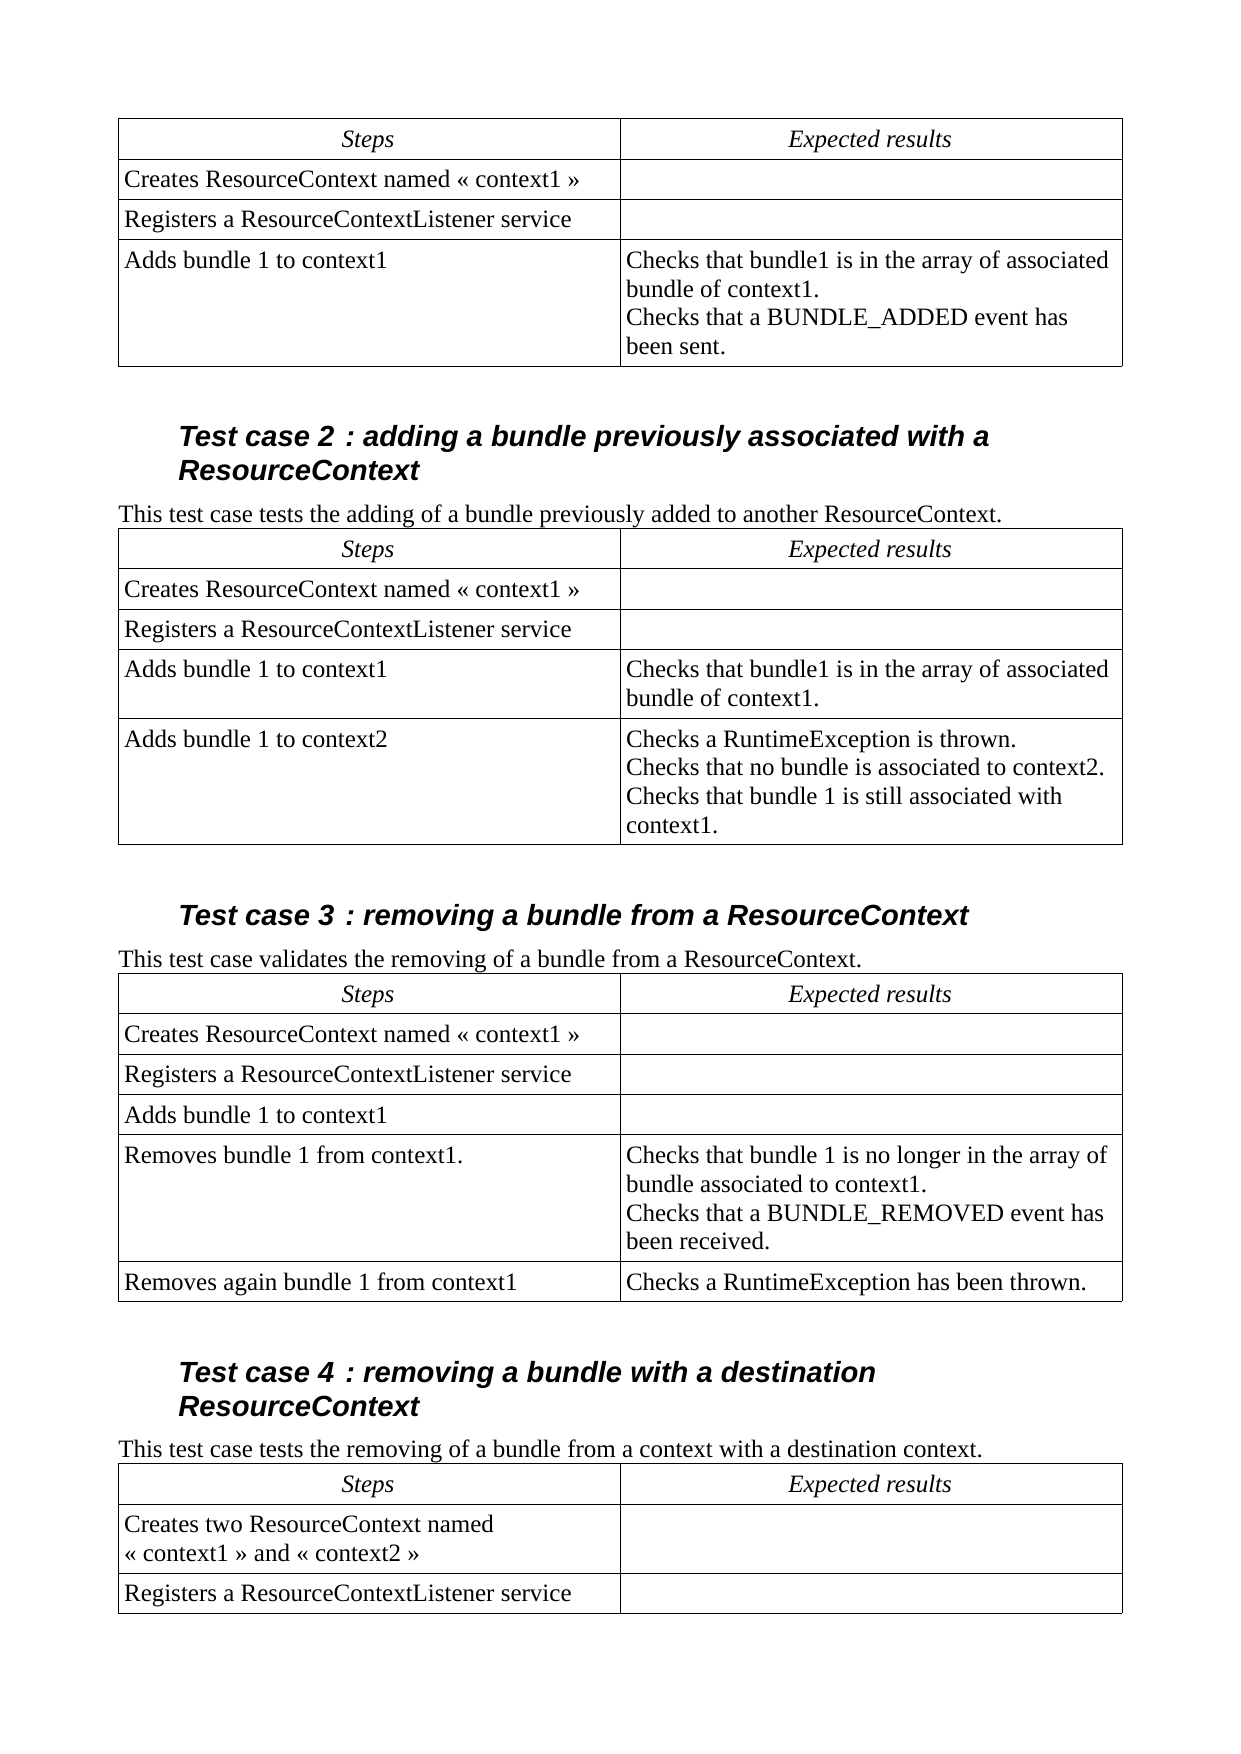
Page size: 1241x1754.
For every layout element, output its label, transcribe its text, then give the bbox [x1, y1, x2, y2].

table_cell Removes again bundle 1 from context1 [119, 1262, 620, 1301]
table_header Steps [119, 1464, 620, 1504]
table_cell Registers a ResourceContextListener service [119, 1055, 620, 1094]
text This test case validates the removing of a bundle from a ResourceContext. [118, 944, 1122, 973]
table_cell [621, 1055, 1122, 1094]
table_cell [621, 200, 1122, 239]
table_cell [621, 160, 1122, 199]
table_cell Creates two ResourceContext named « context1 » and « context2 » [119, 1505, 620, 1573]
table_header Expected results [621, 974, 1122, 1013]
table_cell Checks that bundle1 is in the array of associated bundle of context1. Checks that a BUNDLE_ADDED event has been sent. [621, 240, 1122, 366]
table_header Expected results [621, 1464, 1122, 1504]
table_cell Registers a ResourceContextListener service [119, 1574, 620, 1613]
subtitle Test case 4 : removing a bundle with a destination ResourceContext [118, 1355, 1122, 1422]
table_cell [621, 569, 1122, 608]
table_cell Registers a ResourceContextListener service [119, 200, 620, 239]
table_header Steps [119, 119, 620, 158]
table_cell [621, 1505, 1122, 1573]
table_cell Checks that bundle1 is in the array of associated bundle of context1. [621, 650, 1122, 718]
table_cell Registers a ResourceContextListener service [119, 610, 620, 649]
table_cell [621, 1574, 1122, 1613]
table_cell Checks a RuntimeException has been thrown. [621, 1262, 1122, 1301]
table_cell Creates ResourceContext named « context1 » [119, 1014, 620, 1054]
table_cell Checks that bundle 1 is no longer in the array of bundle associated to context1. Checks that a BUNDLE_REMOVED event has been received. [621, 1135, 1122, 1261]
table_header Steps [119, 529, 620, 568]
table_header Expected results [621, 529, 1122, 568]
table_cell [621, 1095, 1122, 1134]
table_header Steps [119, 974, 620, 1013]
table_cell [621, 1014, 1122, 1054]
text This test case tests the removing of a bundle from a context with a destination context. [118, 1434, 1122, 1463]
table_cell Adds bundle 1 to context1 [119, 650, 620, 718]
table_cell Creates ResourceContext named « context1 » [119, 569, 620, 608]
table_cell Adds bundle 1 to context2 [119, 719, 620, 844]
table_cell Creates ResourceContext named « context1 » [119, 160, 620, 199]
table_cell [621, 610, 1122, 649]
table_cell Checks a RuntimeException is thrown. Checks that no bundle is associated to context2. Checks that bundle 1 is still associated with context1. [621, 719, 1122, 844]
text This test case tests the adding of a bundle previously added to another ResourceContext. [118, 499, 1122, 528]
table_cell Removes bundle 1 from context1. [119, 1135, 620, 1261]
table_cell Adds bundle 1 to context1 [119, 240, 620, 366]
table_cell Adds bundle 1 to context1 [119, 1095, 620, 1134]
subtitle Test case 3 : removing a bundle from a ResourceContext [118, 898, 1122, 932]
subtitle Test case 2 : adding a bundle previously associated with a ResourceContext [118, 419, 1122, 487]
table_header Expected results [621, 119, 1122, 158]
